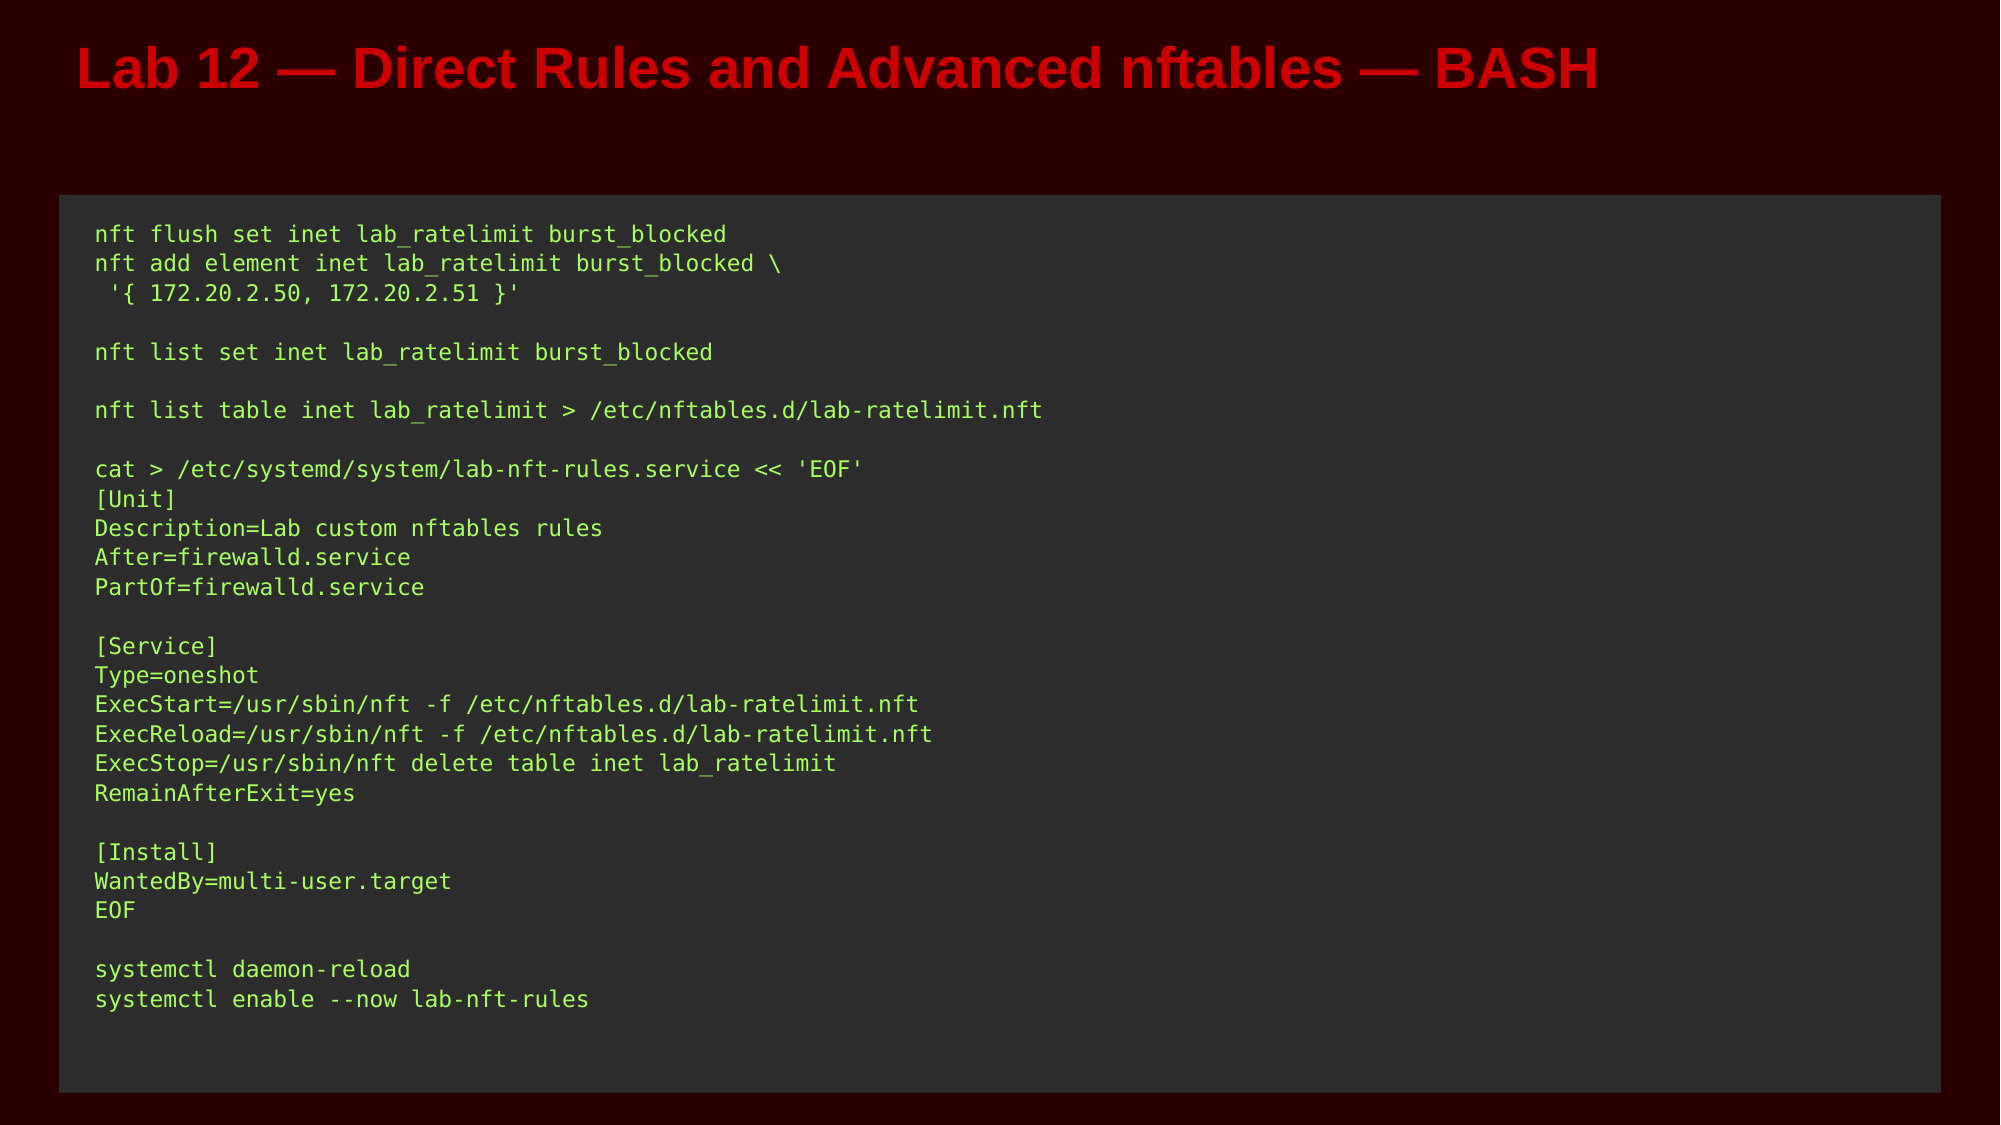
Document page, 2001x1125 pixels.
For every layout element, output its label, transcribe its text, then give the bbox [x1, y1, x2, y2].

text_box Lab 12 — Direct Rules and Advanced nftables — BASH [59, 23, 1942, 178]
text_box nft flush set inet lab_ratelimit burst_blocked nft add element inet lab_ratelimit burst_blocked \ '{ 172.20.2.50, 172.20.2.51 }' nft list set inet lab_ratelimit burst_blocked nft list table inet lab_ratelimit > /etc/nftables.d/lab-ratelimit.nft cat > /etc/systemd/system/lab-nft-rules.service << 'EOF' [Unit] Description=Lab custom nftables rules After=firewalld.service PartOf=firewalld.service [Service] Type=oneshot ExecStart=/usr/sbin/nft -f /etc/nftables.d/lab-ratelimit.nft ExecReload=/usr/sbin/nft -f /etc/nftables.d/lab-ratelimit.nft ExecStop=/usr/sbin/nft delete table inet lab_ratelimit RemainAfterExit=yes [Install] WantedBy=multi-user.target EOF systemctl daemon-reload systemctl enable --now lab-nft-rules [59, 194, 1942, 1093]
